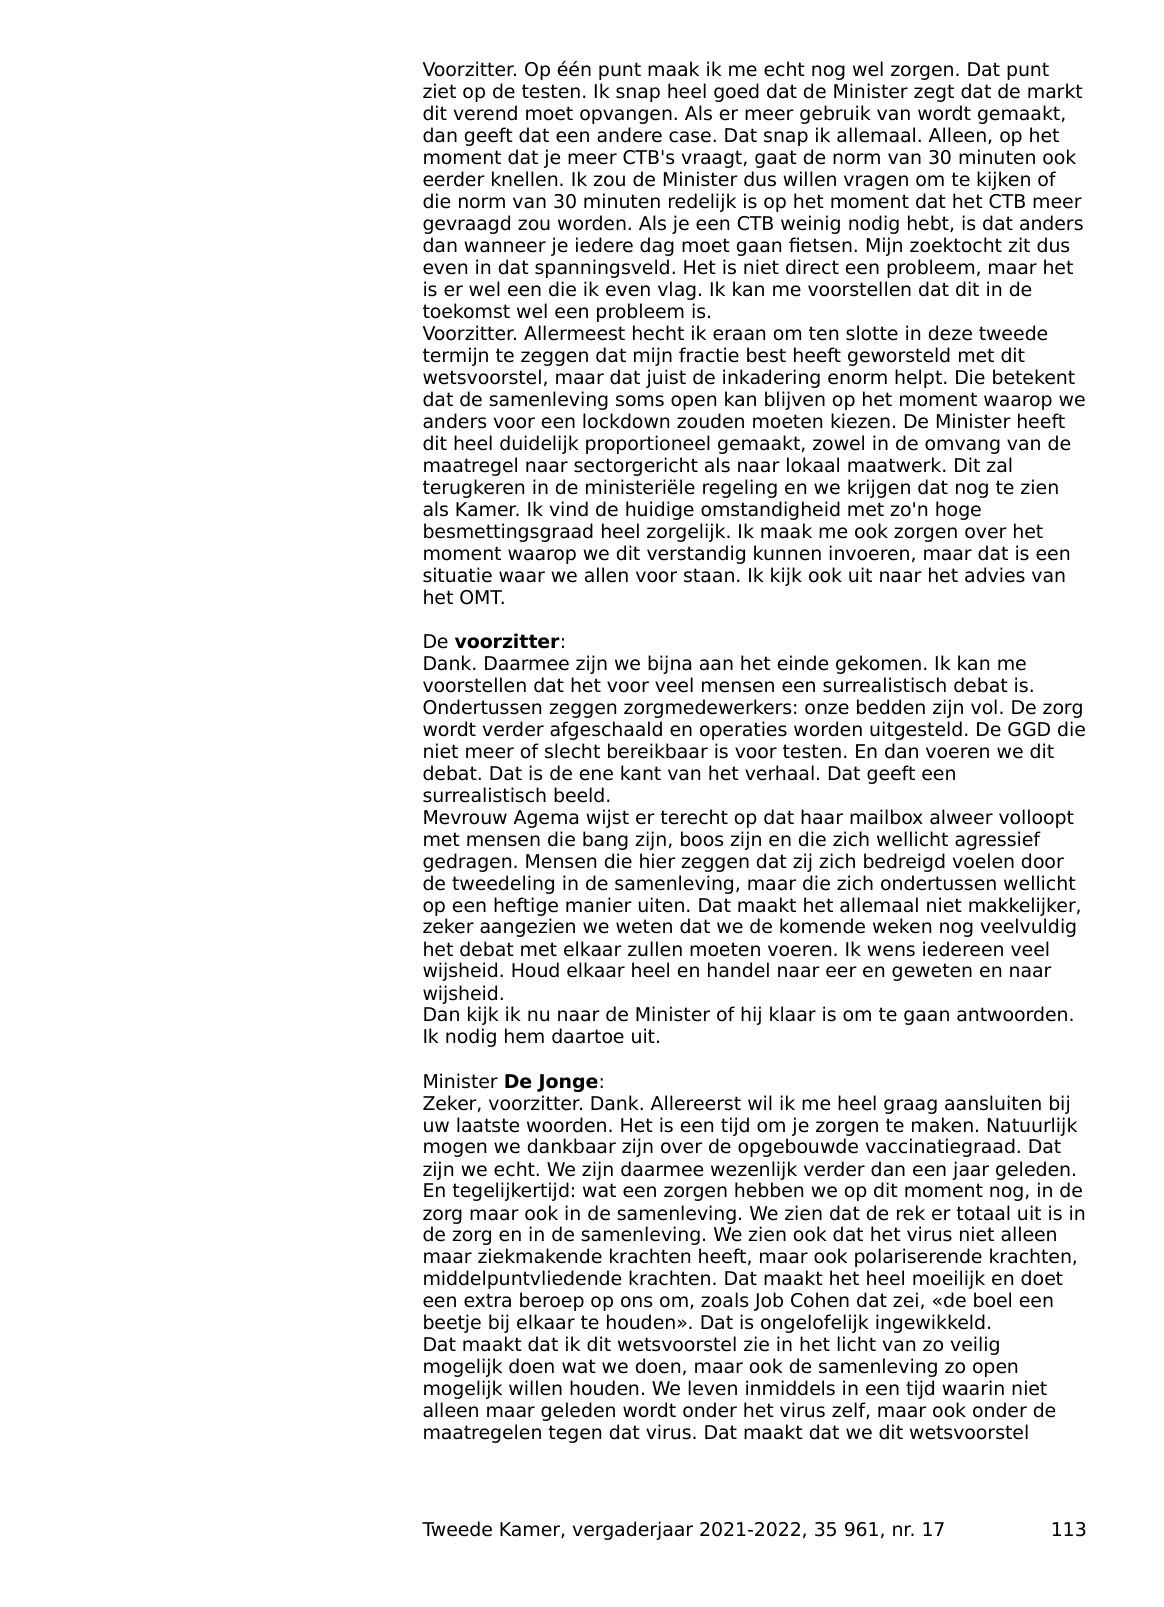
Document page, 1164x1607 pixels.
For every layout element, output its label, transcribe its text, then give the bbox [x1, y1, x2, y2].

text Voorzitter. Allermeest hecht ik eraan om ten slotte in deze tweede termijn te zeggen dat mijn fractie best heeft geworsteld met dit wetsvoorstel, maar dat juist de inkadering enorm helpt. Die betekent dat de samenleving soms open kan blijven op het moment waarop we anders voor een lockdown zouden moeten kiezen. De Minister heeft dit heel duidelijk proportioneel gemaakt, zowel in de omvang van de maatregel naar sectorgericht als naar lokaal maatwerk. Dit zal terugkeren in de ministeriële regeling en we krijgen dat nog te zien als Kamer. Ik vind de huidige omstandigheid met zo'n hoge besmettingsgraad heel zorgelijk. Ik maak me ook zorgen over het moment waarop we dit verstandig kunnen invoeren, maar dat is een situatie waar we allen voor staan. Ik kijk ook uit naar het advies van het OMT. [422, 323, 1087, 608]
text Mevrouw Agema wijst er terecht op dat haar mailbox alweer volloopt met mensen die bang zijn, boos zijn en die zich wellicht agressief gedragen. Mensen die hier zeggen dat zij zich bedreigd voelen door de tweedeling in de samenleving, maar die zich ondertussen wellicht op een heftige manier uiten. Dat maakt het allemaal niet makkelijker, zeker aangezien we weten dat we de komende weken nog veelvuldig het debat met elkaar zullen moeten voeren. Ik wens iedereen veel wijsheid. Houd elkaar heel en handel naar eer en geweten en naar wijsheid. [422, 807, 1087, 1004]
text Zeker, voorzitter. Dank. Allereerst wil ik me heel graag aansluiten bij uw laatste woorden. Het is een tijd om je zorgen te maken. Natuurlijk mogen we dankbaar zijn over de opgebouwde vaccinatiegraad. Dat zijn we echt. We zijn daarmee wezenlijk verder dan een jaar geleden. En tegelijkertijd: wat een zorgen hebben we op dit moment nog, in de zorg maar ook in de samenleving. We zien dat de rek er totaal uit is in de zorg en in de samenleving. We zien ook dat het virus niet alleen maar ziekmakende krachten heeft, maar ook polariserende krachten, middelpuntvliedende krachten. Dat maakt het heel moeilijk en doet een extra beroep op ons om, zoals Job Cohen dat zei, «de boel een beetje bij elkaar te houden». Dat is ongelofelijk ingewikkeld. [422, 1092, 1087, 1334]
text Dat maakt dat ik dit wetsvoorstel zie in het licht van zo veilig mogelijk doen wat we doen, maar ook de samenleving zo open mogelijk willen houden. We leven inmiddels in een tijd waarin niet alleen maar geleden wordt onder het virus zelf, maar ook onder de maatregelen tegen dat virus. Dat maakt dat we dit wetsvoorstel [422, 1334, 1087, 1444]
text Minister De Jonge: [422, 1071, 1087, 1092]
text De voorzitter: [422, 631, 1087, 653]
text Dan kijk ik nu naar de Minister of hij klaar is om te gaan antwoorden. Ik nodig hem daartoe uit. [422, 1004, 1087, 1048]
text Dank. Daarmee zijn we bijna aan het einde gekomen. Ik kan me voorstellen dat het voor veel mensen een surrealistisch debat is. Ondertussen zeggen zorgmedewerkers: onze bedden zijn vol. De zorg wordt verder afgeschaald en operaties worden uitgesteld. De GGD die niet meer of slecht bereikbaar is voor testen. En dan voeren we dit debat. Dat is de ene kant van het verhaal. Dat geeft een surrealistisch beeld. [422, 653, 1087, 807]
text Voorzitter. Op één punt maak ik me echt nog wel zorgen. Dat punt ziet op de testen. Ik snap heel goed dat de Minister zegt dat de markt dit verend moet opvangen. Als er meer gebruik van wordt gemaakt, dan geeft dat een andere case. Dat snap ik allemaal. Alleen, op het moment dat je meer CTB's vraagt, gaat de norm van 30 minuten ook eerder knellen. Ik zou de Minister dus willen vragen om te kijken of die norm van 30 minuten redelijk is op het moment dat het CTB meer gevraagd zou worden. Als je een CTB weinig nodig hebt, is dat anders dan wanneer je iedere dag moet gaan fietsen. Mijn zoektocht zit dus even in dat spanningsveld. Het is niet direct een probleem, maar het is er wel een die ik even vlag. Ik kan me voorstellen dat dit in de toekomst wel een probleem is. [422, 59, 1087, 323]
